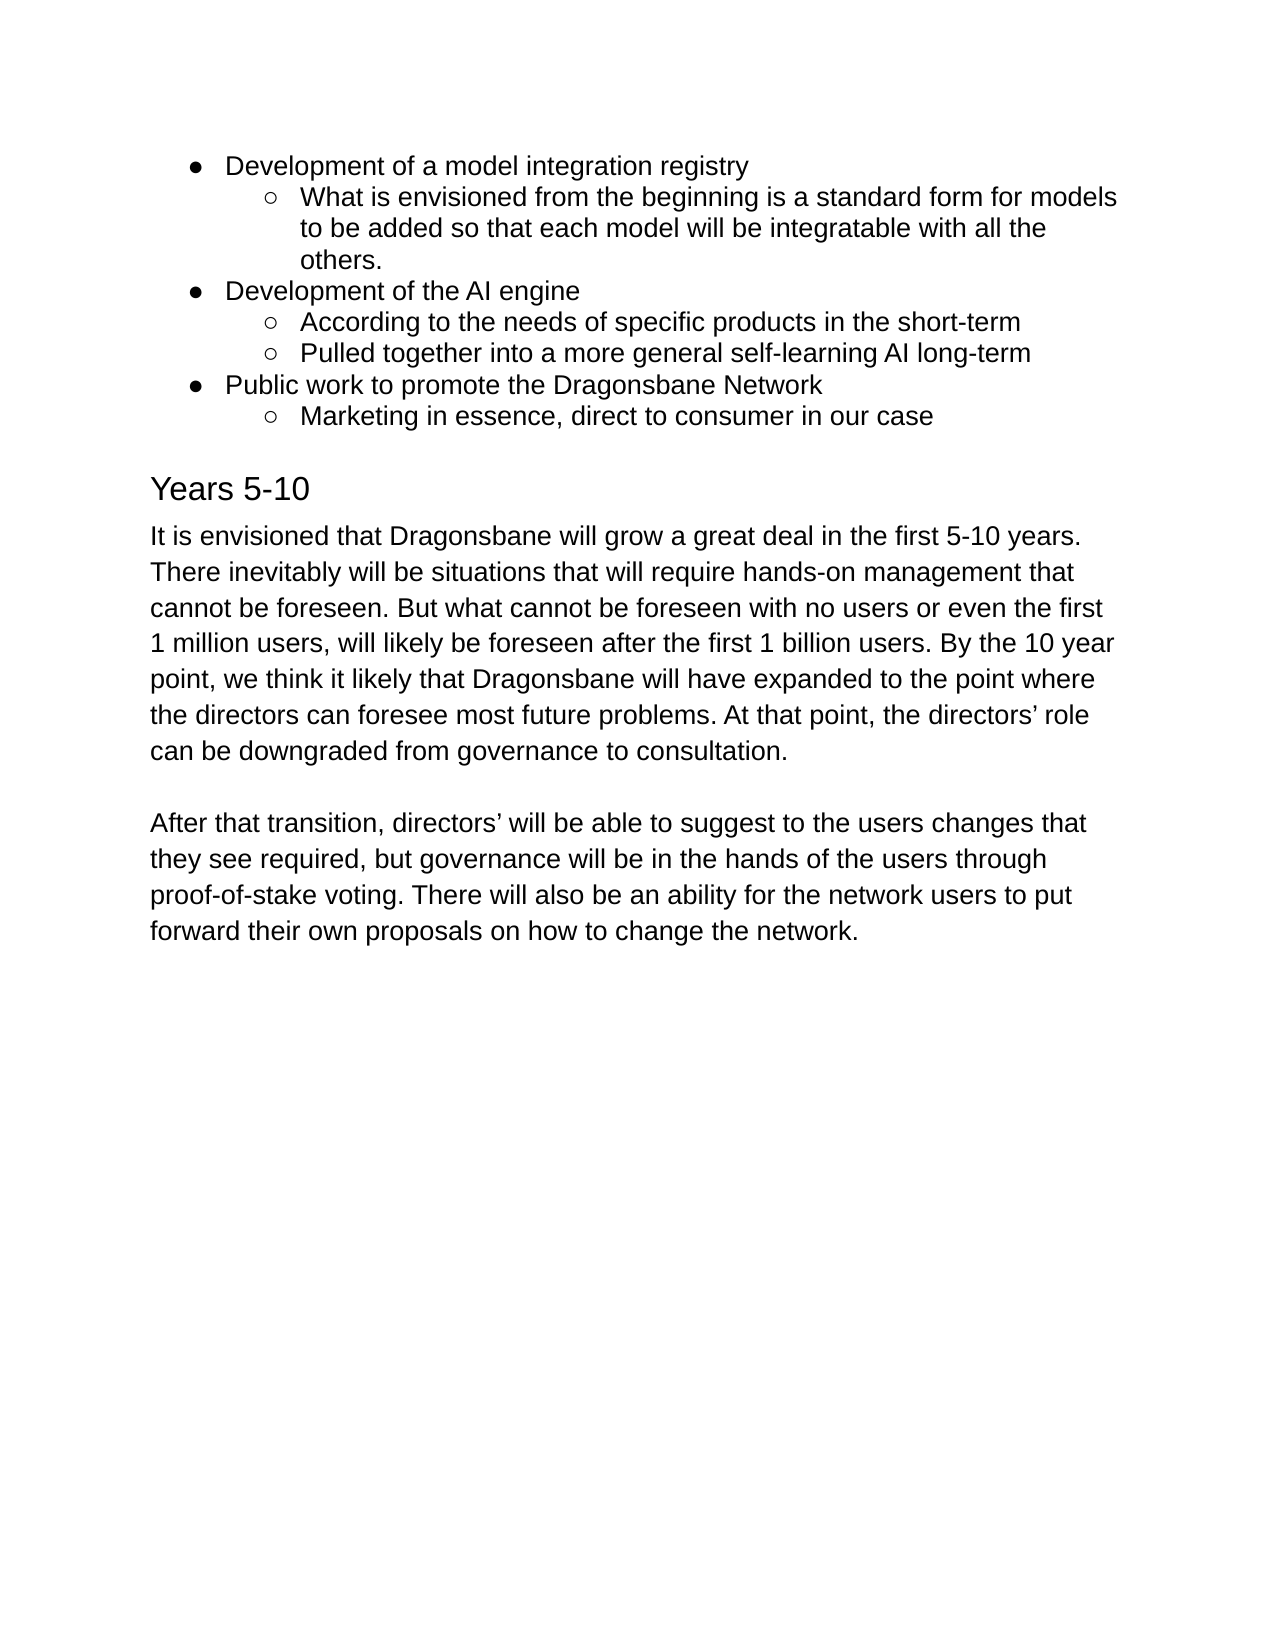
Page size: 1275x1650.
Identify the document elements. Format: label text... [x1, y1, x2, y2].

list Marketing in essence, direct to consumer in our case [262, 400, 1125, 431]
list Public work to promote the Dragonsbane Network [187, 369, 1125, 400]
list Development of the AI engine [187, 275, 1125, 306]
list Pulled together into a more general self-learning AI long-term [262, 337, 1125, 369]
subtitle Years 5-10 [150, 469, 1125, 507]
list Development of a model integration registry [187, 150, 1125, 181]
text It is envisioned that Dragonsbane will grow a great deal in the first 5-10 years. There inevitably will be situations that will require hands-on management that cannot be foreseen. But what cannot be foreseen with no users or even the first 1 million users, will likely be foreseen after the first 1 billion users. By the 10 year point, we think it likely that Dragonsbane will have expanded to the point where the directors can foresee most future problems. At that point, the directors’ role can be downgraded from governance to consultation. [150, 520, 1125, 767]
text After that transition, directors’ will be able to suggest to the users changes that they see required, but governance will be in the hands of the users through proof-of-stake voting. There will also be an ability for the network users to put forward their own proposals on how to change the network. [150, 807, 1125, 946]
list According to the needs of specific products in the short-term [262, 306, 1125, 337]
list What is envisioned from the beginning is a standard form for models to be added so that each model will be integratable with all the others. [262, 181, 1125, 275]
